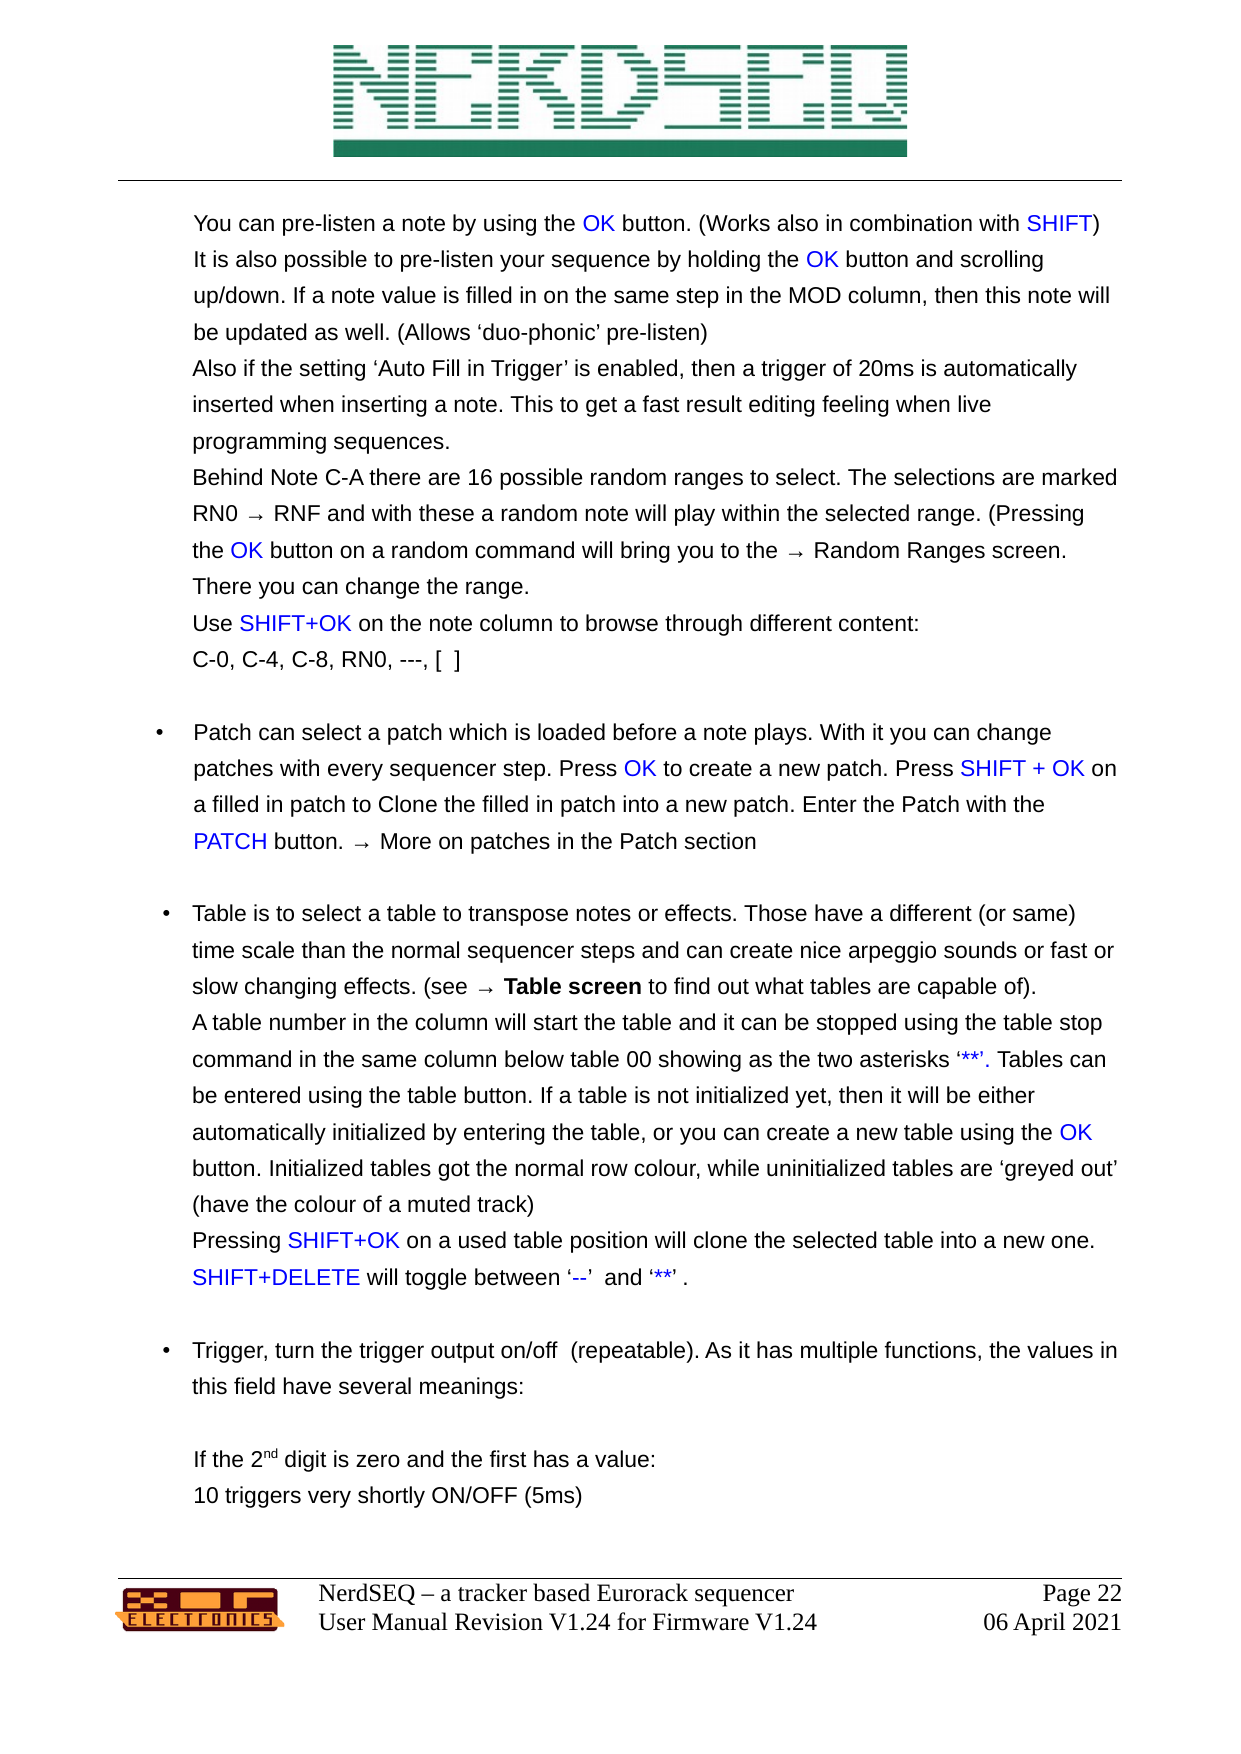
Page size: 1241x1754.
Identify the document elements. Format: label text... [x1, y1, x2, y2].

text C-0, C-4, C-8, RN0, ---, [ ] [192, 646, 1122, 708]
list Patch can select a patch which is loaded before a note plays. With it you can change patches with every sequencer step. Press OK to create a new patch. Press SHIFT + OK on a filled in patch to Clone the filled in patch into a new patch. Enter the Patch with the PATCH button. → More on patches in the Patch section [156, 718, 1122, 854]
text You can pre-listen a note by using the OK button. (Works also in combination with SHIFT) [118, 209, 1122, 236]
text Also if the setting ‘Auto Fill in Trigger’ is enabled, then a trigger of 20ms is automatically inserted when inserting a note. This to get a fast result editing feeling when live programming sequences. [192, 355, 1122, 454]
list SHIFT+DELETE will toggle between ‘--’ and ‘**’ . [162, 1264, 1122, 1290]
list Pressing SHIFT+OK on a used table position will clone the selected table into a new one. [162, 1227, 1122, 1254]
text If the 2nd digit is zero and the first has a value: [118, 1446, 1122, 1472]
picture [115, 1584, 285, 1634]
list Table is to select a table to transpose notes or effects. Those have a different (or same) time scale than the normal sequencer steps and can create nice arpeggio sounds or fast or slow changing effects. (see → Table screen to find out what tables are capable of). [162, 900, 1122, 999]
text Behind Note C-A there are 16 possible random ranges to select. The selections are marked RN0 → RNF and with these a random note will play within the selected range. (Pressing the OK button on a random command will bring you to the → Random Ranges screen. There you can change the range. Use SHIFT+OK on the note column to browse through different content: [192, 464, 1122, 636]
text 10 triggers very shortly ON/OFF (5ms) [118, 1482, 1122, 1508]
list Trigger, turn the trigger output on/off (repeatable). As it has multiple functions, the values in this field have several meanings: [162, 1337, 1122, 1399]
text It is also possible to pre-listen your sequence by holding the OK button and scrolling up/down. If a note value is filled in on the same step in the MOD column, then this note will be updated as well. (Allows ‘duo-phonic’ pre-listen) [118, 246, 1122, 345]
list A table number in the column will start the table and it can be stopped using the table stop command in the same column below table 00 showing as the two asterisks ‘**’. Tables can be entered using the table button. If a table is not initialized yet, then it will be either automatically initialized by entering the table, or you can create a new table using the OK button. Initialized tables got the normal row colour, while uninitialized tables are ‘greyed out’ (have the colour of a muted track) [162, 1009, 1122, 1217]
picture [333, 45, 908, 157]
